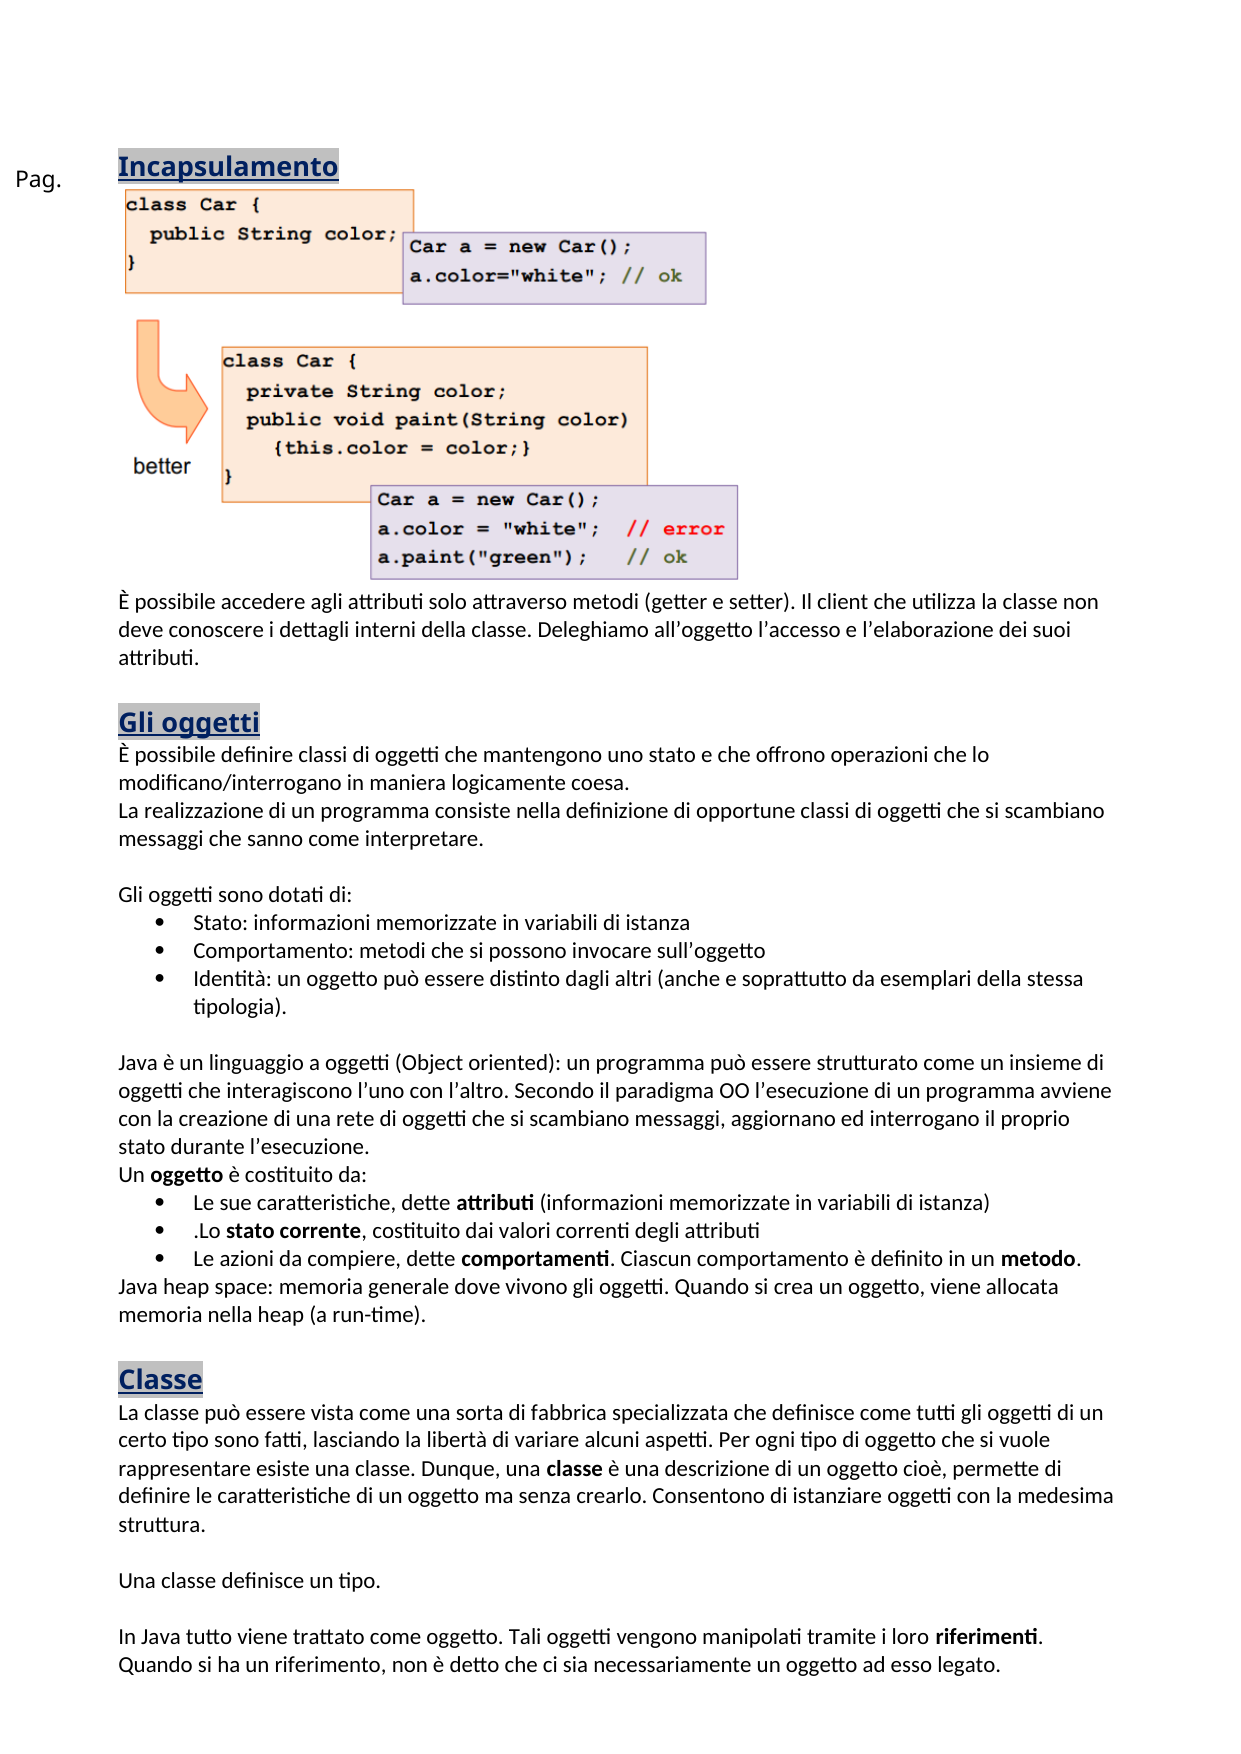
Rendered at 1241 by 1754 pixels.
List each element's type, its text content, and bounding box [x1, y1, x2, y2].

text La classe può essere vista come una sorta di fabbrica specializzata che definisce come tutti gli oggetti di un certo tipo sono fatti, lasciando la libertà di variare alcuni aspetti. Per ogni tipo di oggetto che si vuole rappresentare esiste una classe. Dunque, una classe è una descrizione di un oggetto cioè, permette di definire le caratteristiche di un oggetto ma senza crearlo. Consentono di istanziare oggetti con la medesima struttura. [118, 1398, 1122, 1538]
text Java è un linguaggio a oggetti (Object oriented): un programma può essere strutturato come un insieme di oggetti che interagiscono l’uno con l’altro. Secondo il paradigma OO l’esecuzione di un programma avviene con la creazione di una rete di oggetti che si scambiano messaggi, aggiornano ed interrogano il proprio stato durante l’esecuzione. [118, 1048, 1122, 1160]
text Una classe definisce un tipo. [118, 1566, 1122, 1594]
text Un oggetto è costituito da: [118, 1160, 1122, 1188]
list Comportamento: metodi che si possono invocare sull’oggetto [156, 936, 1122, 964]
subtitle Classe [118, 1361, 1122, 1398]
text È possibile definire classi di oggetti che mantengono uno stato e che offrono operazioni che lo modificano/interrogano in maniera logicamente coesa. [118, 740, 1122, 796]
list Le azioni da compiere, dette comportamenti. Ciascun comportamento è definito in un metodo. [156, 1244, 1122, 1272]
text Java heap space: memoria generale dove vivono gli oggetti. Quando si crea un oggetto, viene allocata memoria nella heap (a run-time). [118, 1272, 1122, 1328]
text La realizzazione di un programma consiste nella definizione di opportune classi di oggetti che si scambiano messaggi che sanno come interpretare. [118, 796, 1122, 852]
list .Lo stato corrente, costituito dai valori correnti degli attributi [156, 1216, 1122, 1244]
text È possibile accedere agli attributi solo attraverso metodi (getter e setter). Il client che utilizza la classe non deve conoscere i dettagli interni della classe. Deleghiamo all’oggetto l’accesso e l’elaborazione dei suoi attributi. [118, 587, 1122, 671]
text Gli oggetti sono dotati di: [118, 880, 1122, 908]
subtitle Incapsulamento [118, 148, 1122, 184]
text In Java tutto viene trattato come oggetto. Tali oggetti vengono manipolati tramite i loro riferimenti. Quando si ha un riferimento, non è detto che ci sia necessariamente un oggetto ad esso legato. [118, 1622, 1122, 1678]
list Identità: un oggetto può essere distinto dagli altri (anche e soprattutto da esemplari della stessa tipologia). [156, 964, 1122, 1020]
list Stato: informazioni memorizzate in variabili di istanza [156, 908, 1122, 936]
subtitle Gli oggetti [118, 703, 1122, 740]
list Le sue caratteristiche, dette attributi (informazioni memorizzate in variabili di istanza) [156, 1188, 1122, 1216]
